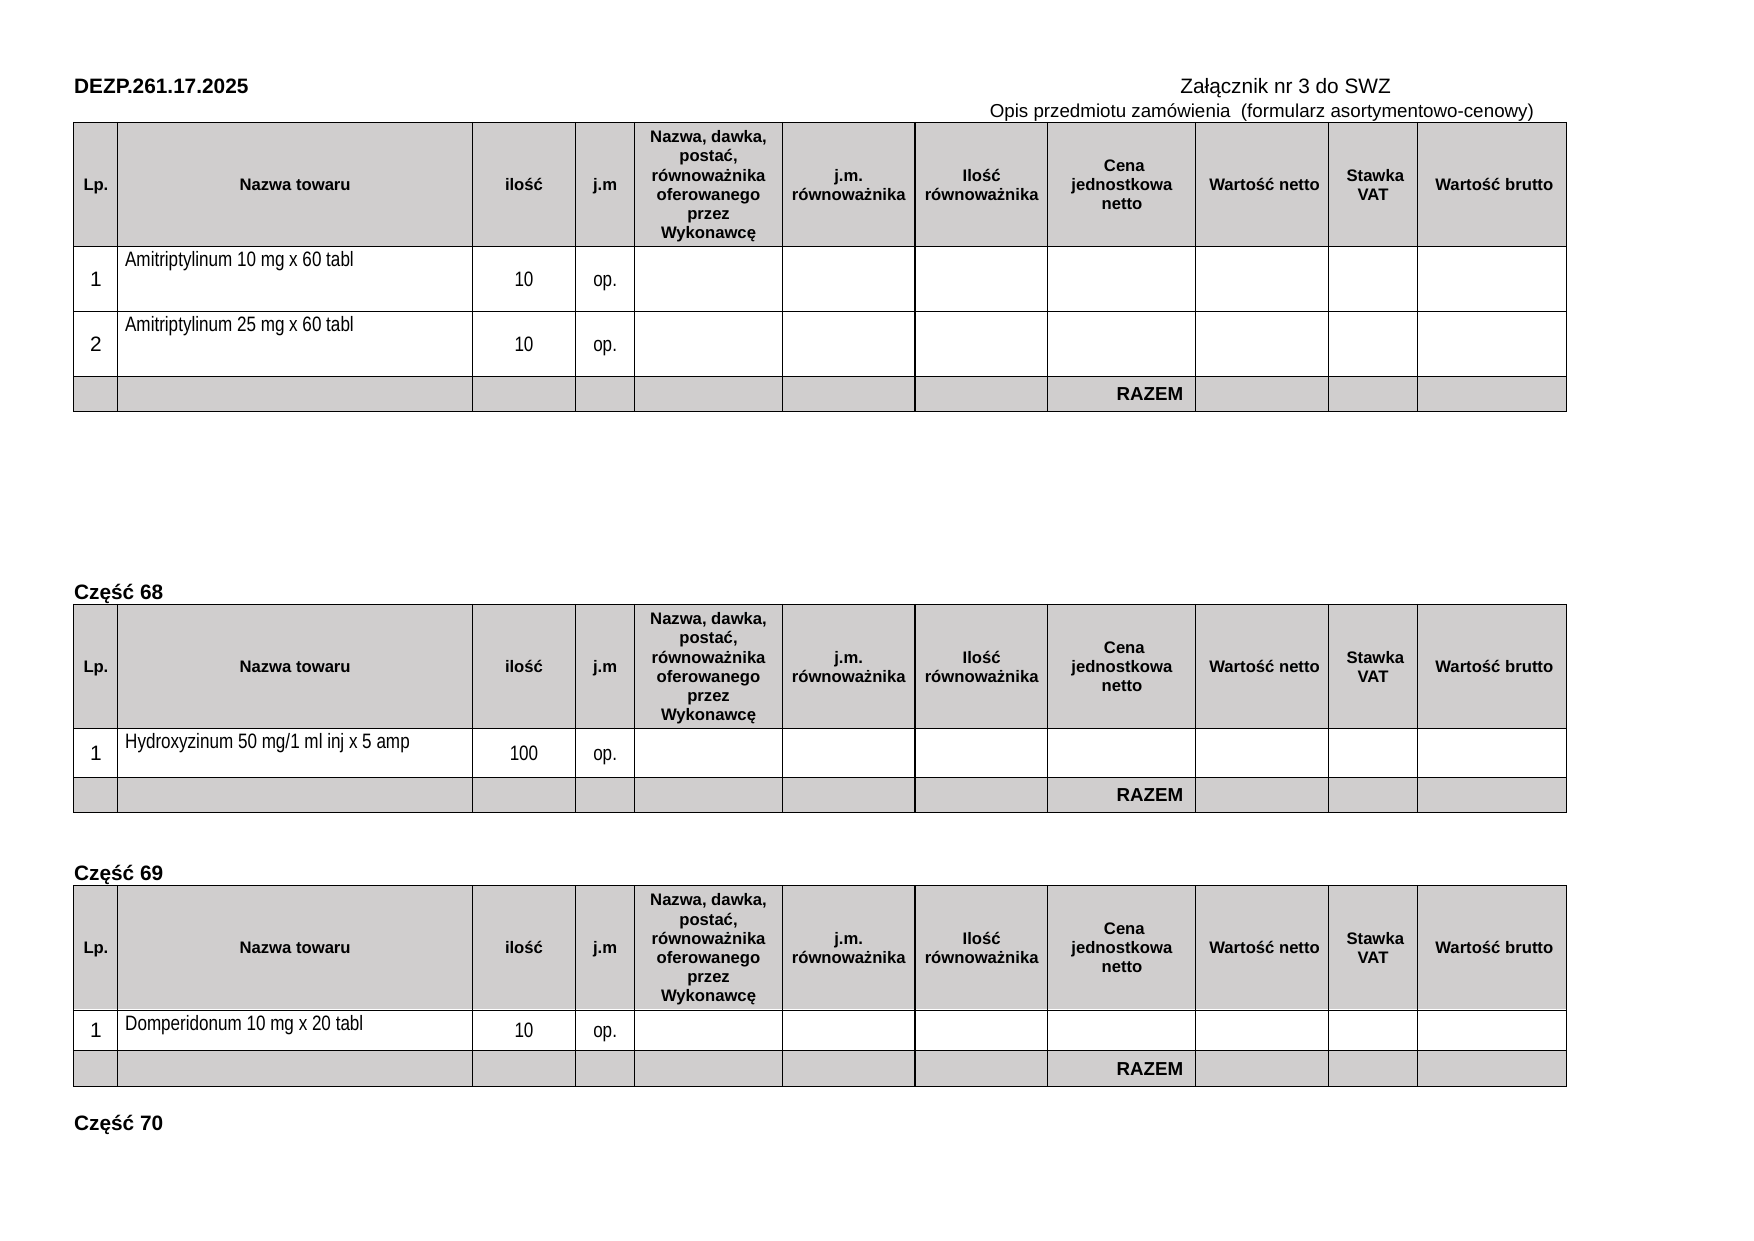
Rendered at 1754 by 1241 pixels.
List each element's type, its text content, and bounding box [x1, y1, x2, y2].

table_header Wartość brutto [1418, 886, 1566, 1009]
table_cell [576, 1051, 634, 1086]
table_cell [635, 247, 782, 311]
table_header Lp. [74, 605, 117, 728]
table_header Ilość równoważnika [916, 886, 1047, 1009]
table_header Wartość brutto [1418, 123, 1566, 246]
table_cell [1418, 778, 1566, 812]
table_cell [783, 377, 914, 411]
table_cell [74, 778, 117, 812]
table_header Wartość netto [1196, 605, 1328, 728]
table_cell [1196, 377, 1328, 411]
table_cell [1329, 1051, 1417, 1086]
table_cell 10 [473, 312, 575, 376]
table_cell op. [576, 312, 634, 376]
table_cell [1329, 729, 1417, 777]
table_cell [576, 377, 634, 411]
table_cell [1329, 778, 1417, 812]
table_cell 10 [473, 1011, 575, 1050]
table_cell Amitriptylinum 25 mg x 60 tabl [118, 312, 472, 376]
table_header Nazwa, dawka, postać, równoważnika oferowanego przez Wykonawcę [635, 123, 782, 246]
table_header Nazwa towaru [118, 605, 472, 728]
text Część 68 [74, 580, 1606, 604]
table_header Lp. [74, 123, 117, 246]
table_cell [1418, 247, 1566, 311]
table_cell [1418, 1051, 1566, 1086]
table_cell 1 [74, 1011, 117, 1050]
table_cell [1329, 1011, 1417, 1050]
table_cell [1418, 1011, 1566, 1050]
table_header Nazwa, dawka, postać, równoważnika oferowanego przez Wykonawcę [635, 886, 782, 1009]
table_header Wartość brutto [1418, 605, 1566, 728]
table_cell [916, 1011, 1047, 1050]
table_cell [1196, 1011, 1328, 1050]
table_header Nazwa, dawka, postać, równoważnika oferowanego przez Wykonawcę [635, 605, 782, 728]
table_cell op. [576, 1011, 634, 1050]
table_cell [783, 1051, 914, 1086]
table_cell [118, 1051, 472, 1086]
table_cell [916, 312, 1047, 376]
table_cell [1048, 247, 1195, 311]
table_header Nazwa towaru [118, 886, 472, 1009]
table_header ilość [473, 886, 575, 1009]
table_cell [783, 1011, 914, 1050]
table_cell 10 [473, 247, 575, 311]
table_header Stawka VAT [1329, 605, 1417, 728]
table_header Cena jednostkowa netto [1048, 605, 1195, 728]
table_cell [635, 1051, 782, 1086]
table_header Wartość netto [1196, 123, 1328, 246]
table_cell [916, 377, 1047, 411]
table_cell [1196, 1051, 1328, 1086]
table_cell 1 [74, 729, 117, 777]
table_cell [1196, 247, 1328, 311]
table_cell [635, 729, 782, 777]
table_cell [916, 1051, 1047, 1086]
table_header j.m. równoważnika [783, 886, 914, 1009]
table_header Cena jednostkowa netto [1048, 123, 1195, 246]
table_cell [1329, 377, 1417, 411]
table_header j.m [576, 123, 634, 246]
table_header Stawka VAT [1329, 886, 1417, 1009]
table_cell [473, 1051, 575, 1086]
table_cell [635, 377, 782, 411]
table_header j.m. równoważnika [783, 605, 914, 728]
table_header j.m [576, 886, 634, 1009]
table_cell [783, 729, 914, 777]
table_cell [1048, 1011, 1195, 1050]
table_cell [1048, 729, 1195, 777]
table_header j.m [576, 605, 634, 728]
table_cell [783, 312, 914, 376]
table_cell [916, 729, 1047, 777]
table_header Stawka VAT [1329, 123, 1417, 246]
table_header ilość [473, 605, 575, 728]
table_cell [635, 1011, 782, 1050]
table_cell [576, 778, 634, 812]
table_header Nazwa towaru [118, 123, 472, 246]
text Część 69 [74, 861, 1606, 885]
table_header Ilość równoważnika [916, 605, 1047, 728]
table_cell RAZEM [1048, 377, 1195, 411]
table_cell Amitriptylinum 10 mg x 60 tabl [118, 247, 472, 311]
table_cell [74, 377, 117, 411]
table_header Wartość netto [1196, 886, 1328, 1009]
table_cell RAZEM [1048, 1051, 1195, 1086]
table_cell 2 [74, 312, 117, 376]
table_cell [1329, 247, 1417, 311]
table_cell [1196, 778, 1328, 812]
table_cell [1048, 312, 1195, 376]
table_header Ilość równoważnika [916, 123, 1047, 246]
table_cell RAZEM [1048, 778, 1195, 812]
table_cell [473, 377, 575, 411]
table_cell [473, 778, 575, 812]
table_cell 100 [473, 729, 575, 777]
table_cell [783, 247, 914, 311]
table_cell [1418, 312, 1566, 376]
table_header j.m. równoważnika [783, 123, 914, 246]
table_cell [1329, 312, 1417, 376]
table_cell [916, 778, 1047, 812]
table_cell [916, 247, 1047, 311]
table_cell [118, 377, 472, 411]
table_header Lp. [74, 886, 117, 1009]
table_header Cena jednostkowa netto [1048, 886, 1195, 1009]
table_cell Hydroxyzinum 50 mg/1 ml inj x 5 amp [118, 729, 472, 777]
table_cell [635, 778, 782, 812]
table_cell [1196, 729, 1328, 777]
text Część 70 [74, 1111, 1606, 1135]
table_cell [635, 312, 782, 376]
table_cell 1 [74, 247, 117, 311]
table_cell [1418, 729, 1566, 777]
table_header ilość [473, 123, 575, 246]
table_cell Domperidonum 10 mg x 20 tabl [118, 1011, 472, 1050]
table_cell [118, 778, 472, 812]
table_cell op. [576, 729, 634, 777]
table_cell [74, 1051, 117, 1086]
table_cell op. [576, 247, 634, 311]
table_cell [1418, 377, 1566, 411]
table_cell [1196, 312, 1328, 376]
table_cell [783, 778, 914, 812]
